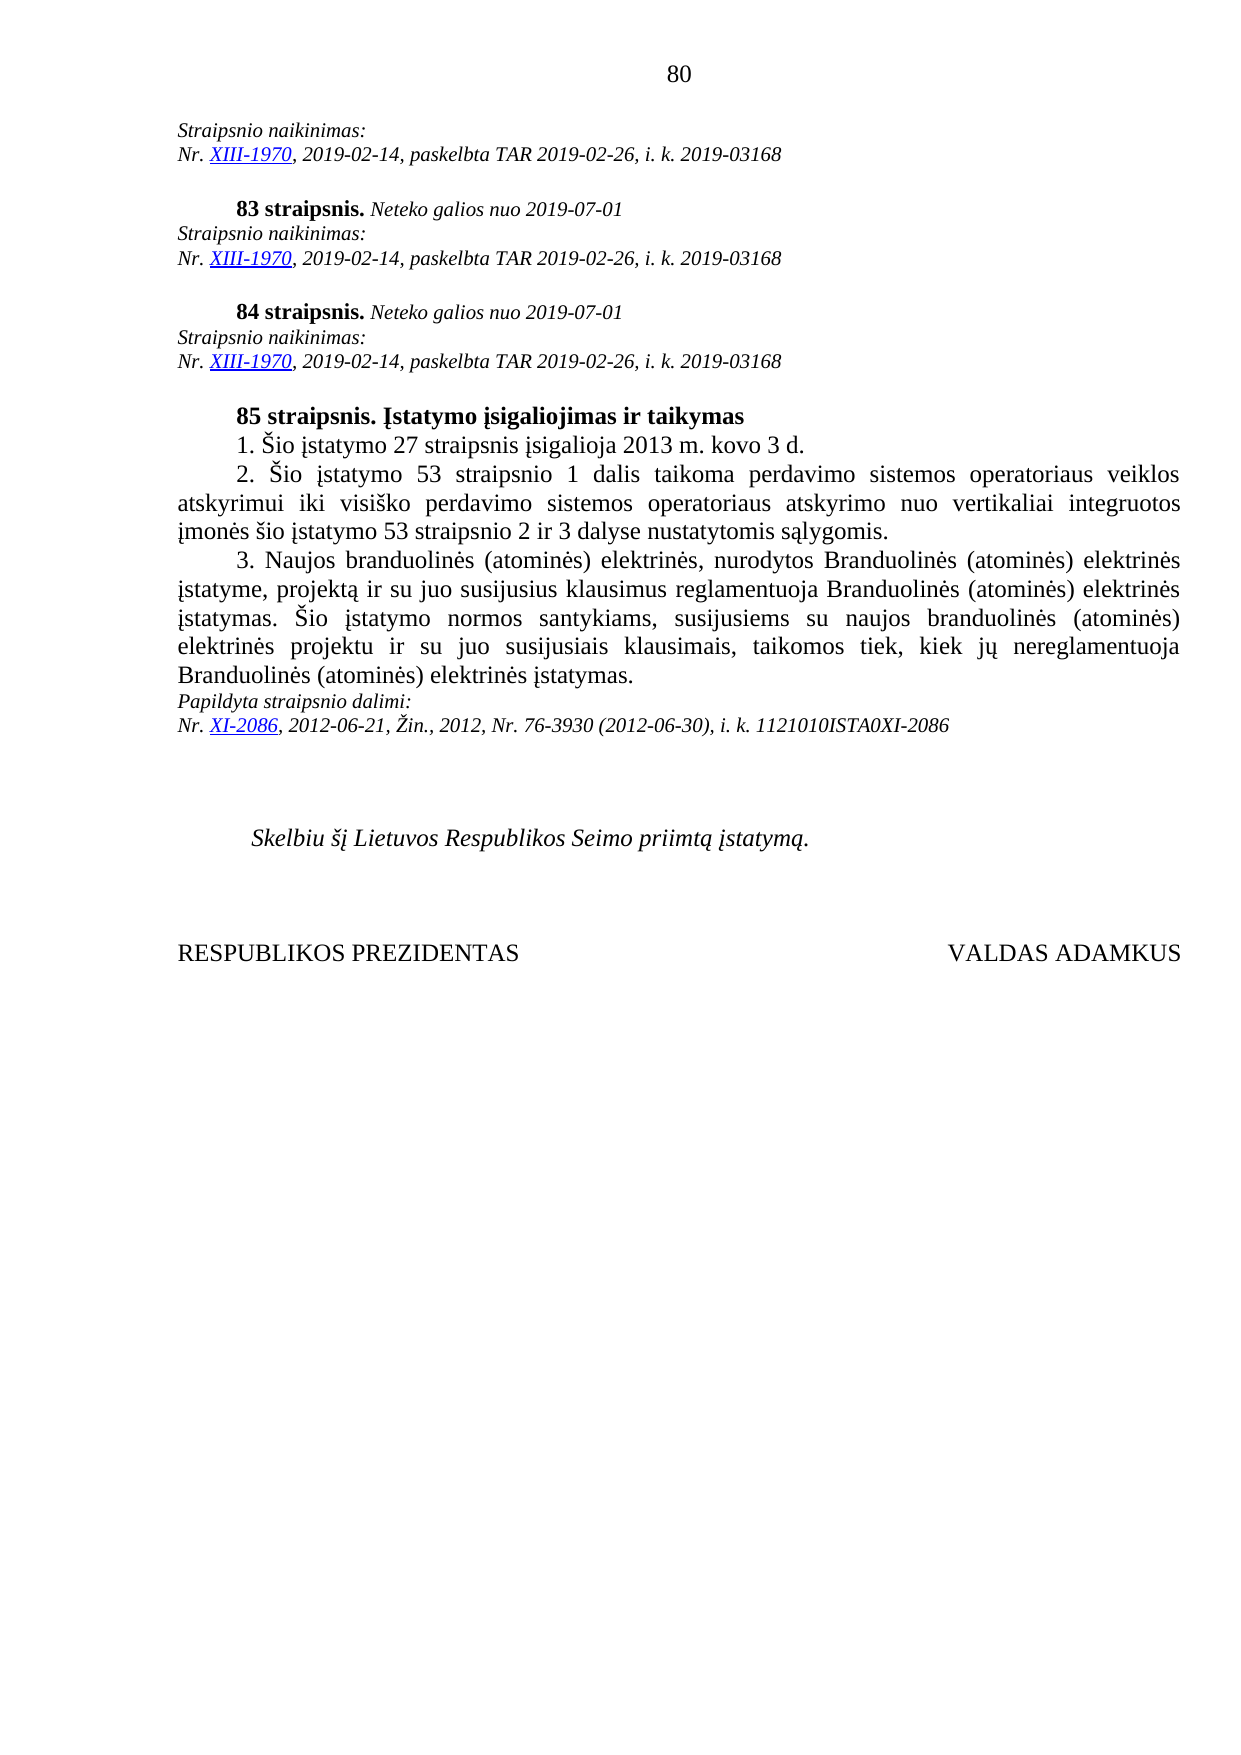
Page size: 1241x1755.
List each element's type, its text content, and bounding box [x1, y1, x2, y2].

text Papildyta straipsnio dalimi: [177, 689, 1181, 713]
text Nr. XIII-1970, 2019-02-14, paskelbta TAR 2019-02-26, i. k. 2019-03168 [177, 349, 1181, 373]
text 1. Šio įstatymo 27 straipsnis įsigalioja 2013 m. kovo 3 d. [177, 430, 1181, 459]
text 83 straipsnis. Neteko galios nuo 2019-07-01 [177, 195, 1181, 221]
text Straipsnio naikinimas: [177, 118, 1181, 142]
text Nr. XIII-1970, 2019-02-14, paskelbta TAR 2019-02-26, i. k. 2019-03168 [177, 142, 1181, 166]
text Nr. XIII-1970, 2019-02-14, paskelbta TAR 2019-02-26, i. k. 2019-03168 [177, 245, 1181, 269]
text 85 straipsnis. Įstatymo įsigaliojimas ir taikymas [177, 401, 1181, 430]
text 84 straipsnis. Neteko galios nuo 2019-07-01 [177, 298, 1181, 324]
text Straipsnio naikinimas: [177, 221, 1181, 245]
text 2. Šio įstatymo 53 straipsnio 1 dalis taikoma perdavimo sistemos operatoriaus veiklos atskyrimui iki visiško perdavimo sistemos operatoriaus atskyrimo nuo vertikaliai integruotos įmonės šio įstatymo 53 straipsnio 2 ir 3 dalyse nustatytomis sąlygomis. [177, 459, 1181, 545]
text Straipsnio naikinimas: [177, 324, 1181, 349]
text Skelbiu šį Lietuvos Respublikos Seimo priimtą įstatymą. [177, 823, 1181, 852]
text 3. Naujos branduolinės (atominės) elektrinės, nurodytos Branduolinės (atominės) elektrinės įstatyme, projektą ir su juo susijusius klausimus reglamentuoja Branduolinės (atominės) elektrinės įstatymas. Šio įstatymo normos santykiams, susijusiems su naujos branduolinės (atominės) elektrinės projektu ir su juo susijusiais klausimais, taikomos tiek, kiek jų nereglamentuoja Branduolinės (atominės) elektrinės įstatymas. [177, 545, 1181, 689]
text RESPUBLIKOS PREZIDENTAS VALDAS ADAMKUS [177, 938, 1181, 967]
text Nr. XI-2086, 2012-06-21, Žin., 2012, Nr. 76-3930 (2012-06-30), i. k. 1121010ISTA0XI-2086 [177, 713, 1181, 737]
